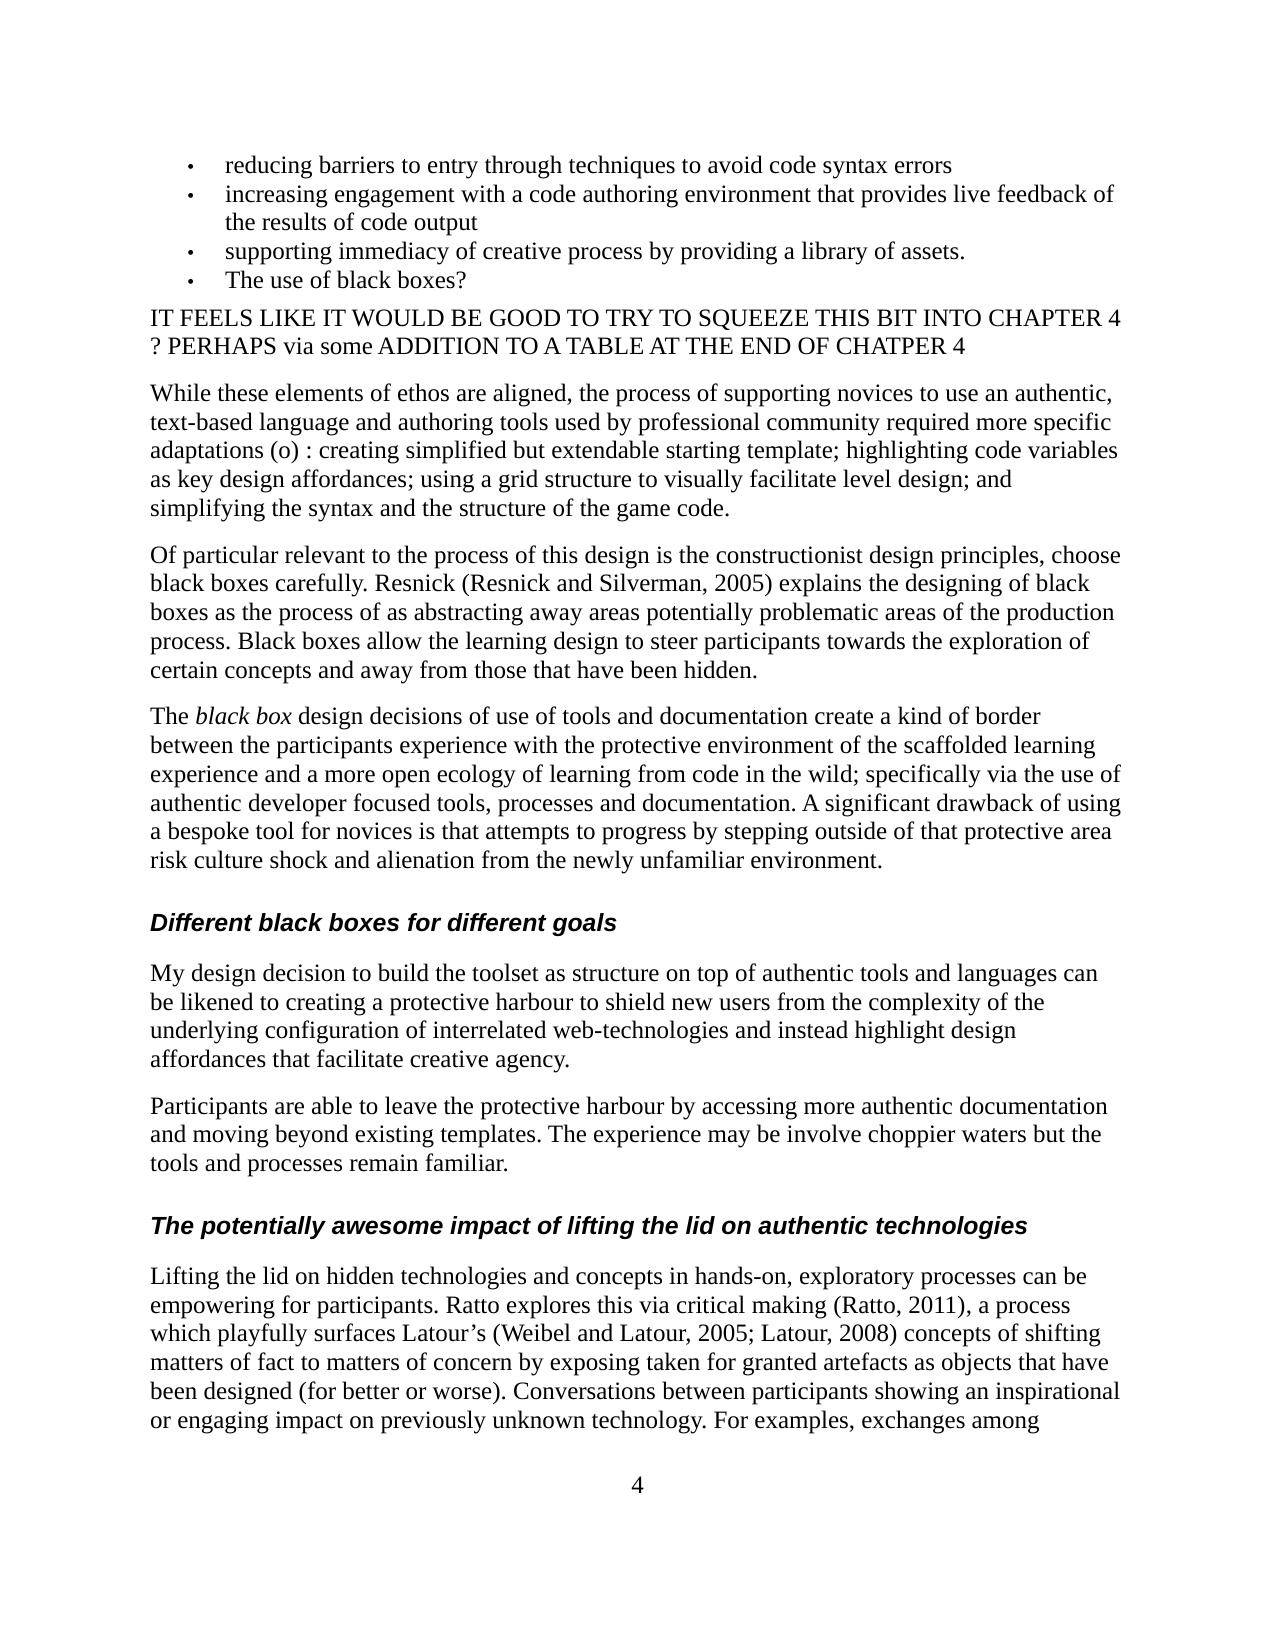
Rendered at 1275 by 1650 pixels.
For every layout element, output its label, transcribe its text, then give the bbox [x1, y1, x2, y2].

list The use of black boxes? [187, 265, 1125, 294]
text Of particular relevant to the process of this design is the constructionist design principles, choose black boxes carefully. Resnick (Resnick and Silverman, 2005) explains the designing of black boxes as the process of as abstracting away areas potentially problematic areas of the production process. Black boxes allow the learning design to steer participants towards the exploration of certain concepts and away from those that have been hidden. [150, 540, 1125, 683]
subtitle Different black boxes for different goals [150, 908, 1125, 936]
list increasing engagement with a code authoring environment that provides live feedback of the results of code output [187, 179, 1125, 236]
subtitle The potentially awesome impact of lifting the lid on authentic technologies [150, 1211, 1125, 1239]
list reducing barriers to entry through techniques to avoid code syntax errors [187, 150, 1125, 179]
text The black box design decisions of use of tools and documentation create a kind of border between the participants experience with the protective environment of the scaffolded learning experience and a more open ecology of learning from code in the wild; specifically via the use of authentic developer focused tools, processes and documentation. A significant drawback of using a bespoke tool for novices is that attempts to progress by stepping outside of that protective area risk culture shock and alienation from the newly unfamiliar environment. [150, 701, 1125, 874]
text My design decision to build the toolset as structure on top of authentic tools and languages can be likened to creating a protective harbour to shield new users from the complexity of the underlying configuration of interrelated web-technologies and instead highlight design affordances that facilitate creative agency. [150, 958, 1125, 1073]
list supporting immediacy of creative process by providing a library of assets. [187, 236, 1125, 265]
text Lifting the lid on hidden technologies and concepts in hands-on, exploratory processes can be empowering for participants. Ratto explores this via critical making (Ratto, 2011), a process which playfully surfaces Latour’s (Weibel and Latour, 2005; Latour, 2008) concepts of shifting matters of fact to matters of concern by exposing taken for granted artefacts as objects that have been designed (for better or worse). Conversations between participants showing an inspirational or engaging impact on previously unknown technology. For examples, exchanges among [150, 1261, 1125, 1433]
text Participants are able to leave the protective harbour by accessing more authentic documentation and moving beyond existing templates. The experience may be involve choppier waters but the tools and processes remain familiar. [150, 1091, 1125, 1177]
text IT FEELS LIKE IT WOULD BE GOOD TO TRY TO SQUEEZE THIS BIT INTO CHAPTER 4 ? PERHAPS via some ADDITION TO A TABLE AT THE END OF CHATPER 4 [150, 303, 1125, 360]
text While these elements of ethos are aligned, the process of supporting novices to use an authentic, text-based language and authoring tools used by professional community required more specific adaptations (o) : creating simplified but extendable starting template; highlighting code variables as key design affordances; using a grid structure to visually facilitate level design; and simplifying the syntax and the structure of the game code. [150, 378, 1125, 522]
